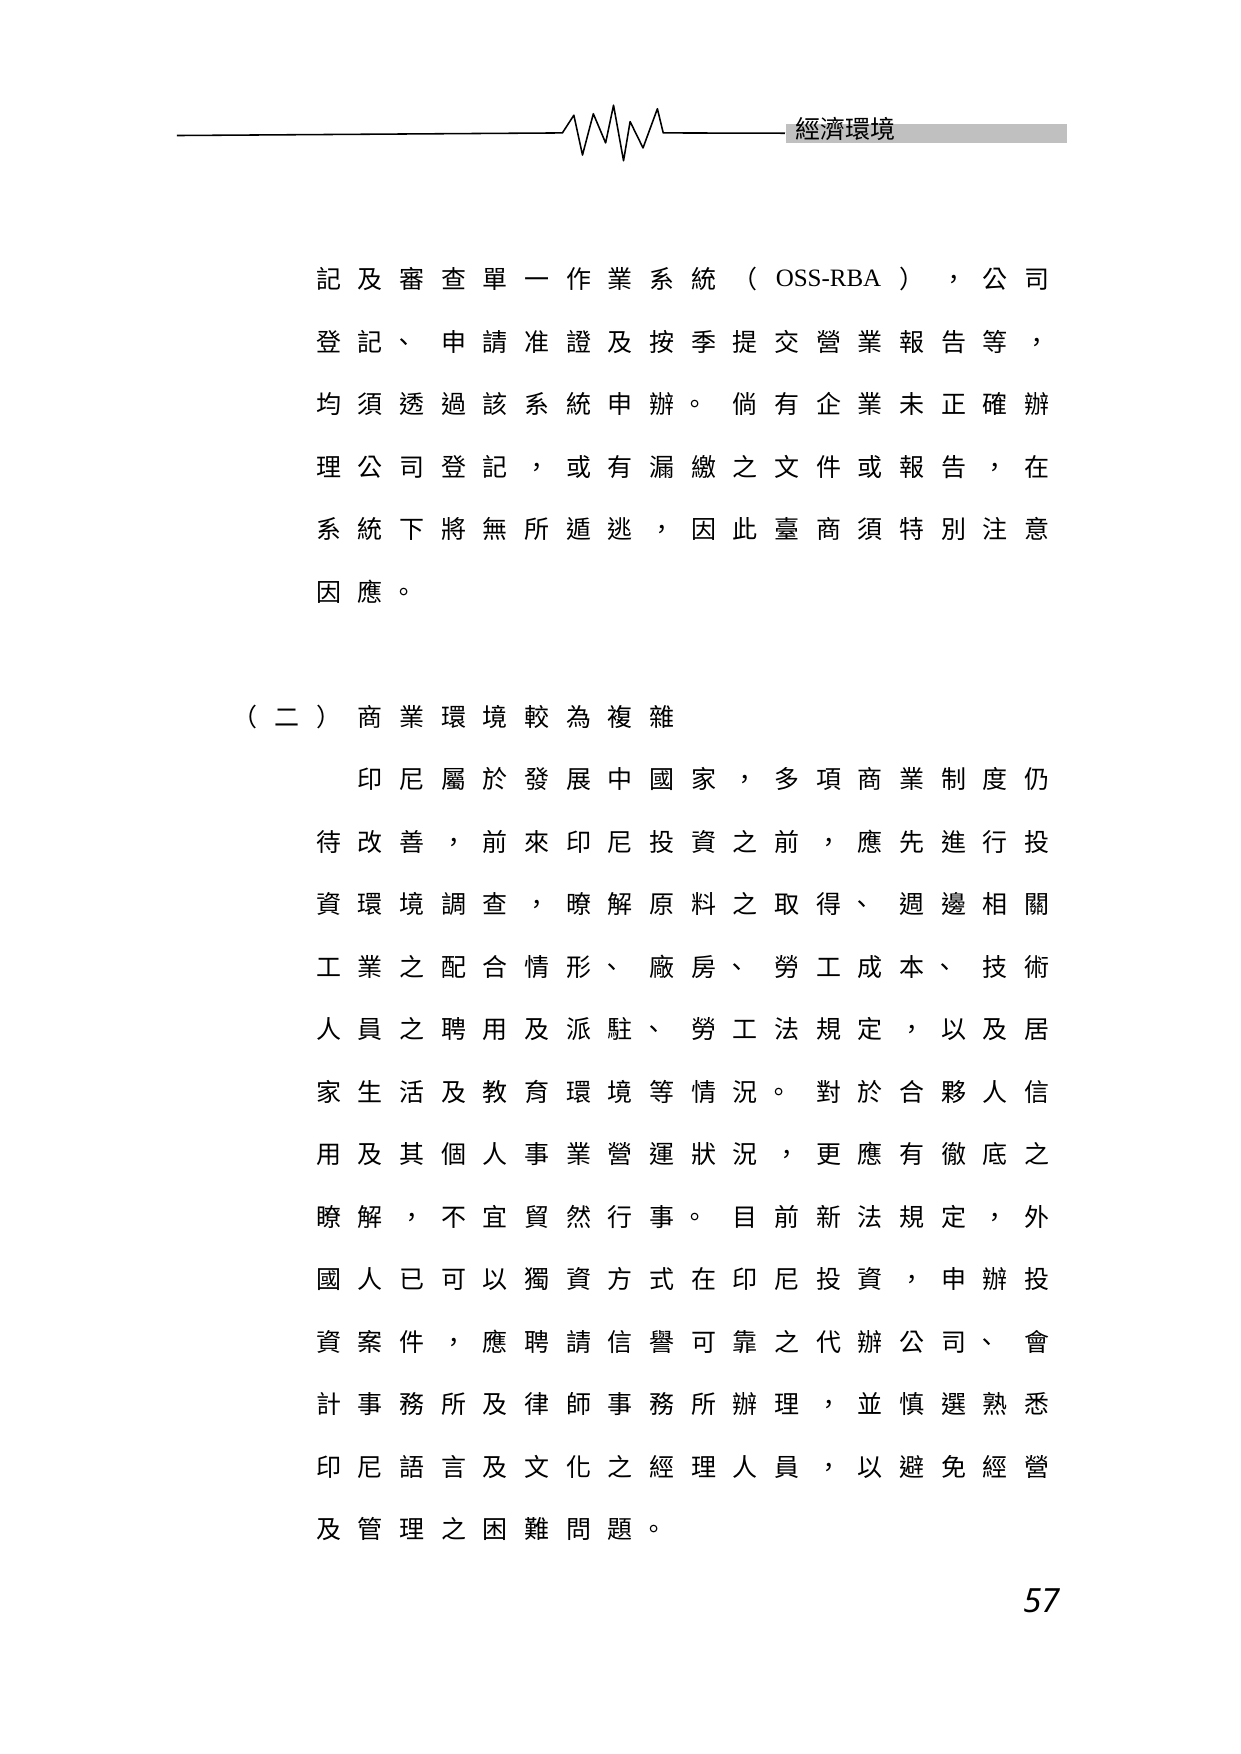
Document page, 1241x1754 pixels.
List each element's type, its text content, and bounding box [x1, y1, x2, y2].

text 記及審查單一作業系統（OSS-RBA），公司登記、申請准證及按季提交營業報告等，均須透過該系統申辦。倘有企業未正確辦理公司登記，或有漏繳之文件或報告，在系統下將無所遁逃，因此臺商須特別注意因應。 [281, 236, 1058, 611]
text （二）商業環境較為複雜 [207, 674, 1058, 736]
text 印尼屬於發展中國家，多項商業制度仍待改善，前來印尼投資之前，應先進行投資環境調查，暸解原料之取得、週邊相關工業之配合情形、廠房、勞工成本、技術人員之聘用及派駐、勞工法規定，以及居家生活及教育環境等情況。對於合夥人信用及其個人事業營運狀況，更應有徹底之瞭解，不宜貿然行事。目前新法規定，外國人已可以獨資方式在印尼投資，申辦投資案件，應聘請信譽可靠之代辦公司、會計事務所及律師事務所辦理，並慎選熟悉印尼語言及文化之經理人員，以避免經營及管理之困難問題。 [281, 736, 1058, 1549]
